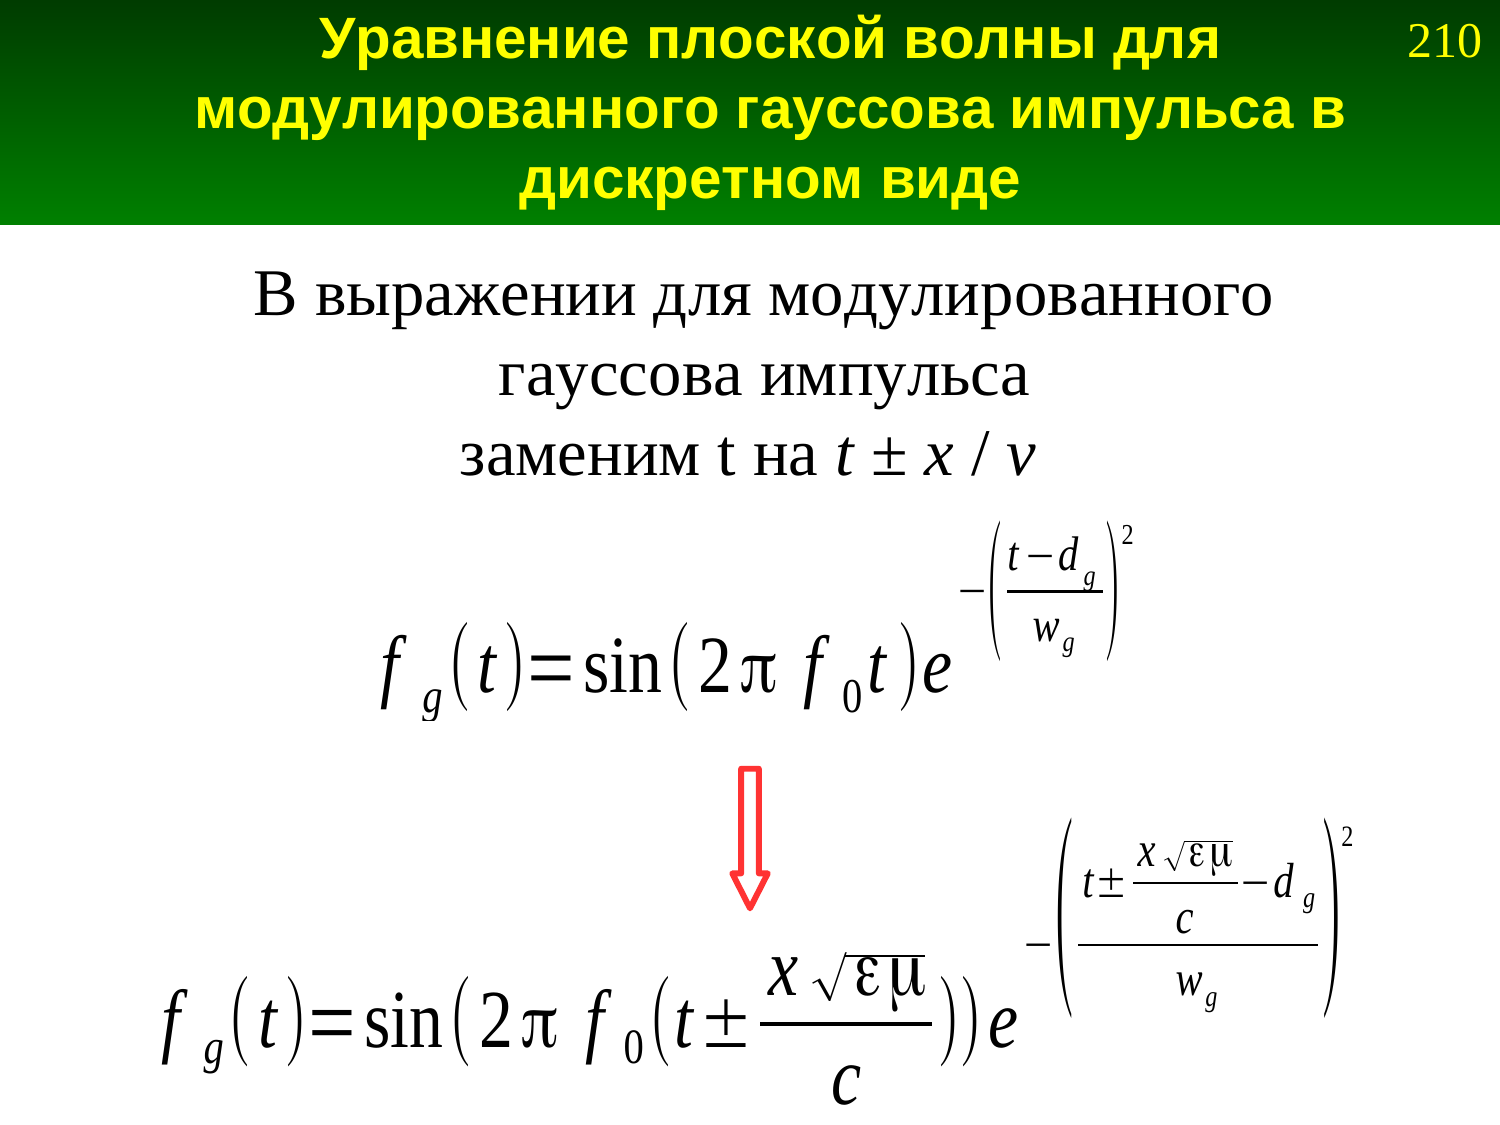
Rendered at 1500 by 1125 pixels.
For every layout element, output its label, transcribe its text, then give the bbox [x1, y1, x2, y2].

chart [131, 814, 1369, 1121]
title Уравнение плоской волны для модулированного гауссова импульса в дискретном виде [100, 0, 1441, 219]
chart [350, 519, 1150, 721]
chart [738, 814, 762, 899]
text_box В выражении для модулированного гауссова импульса заменим t на t ± x / v [239, 241, 1291, 497]
